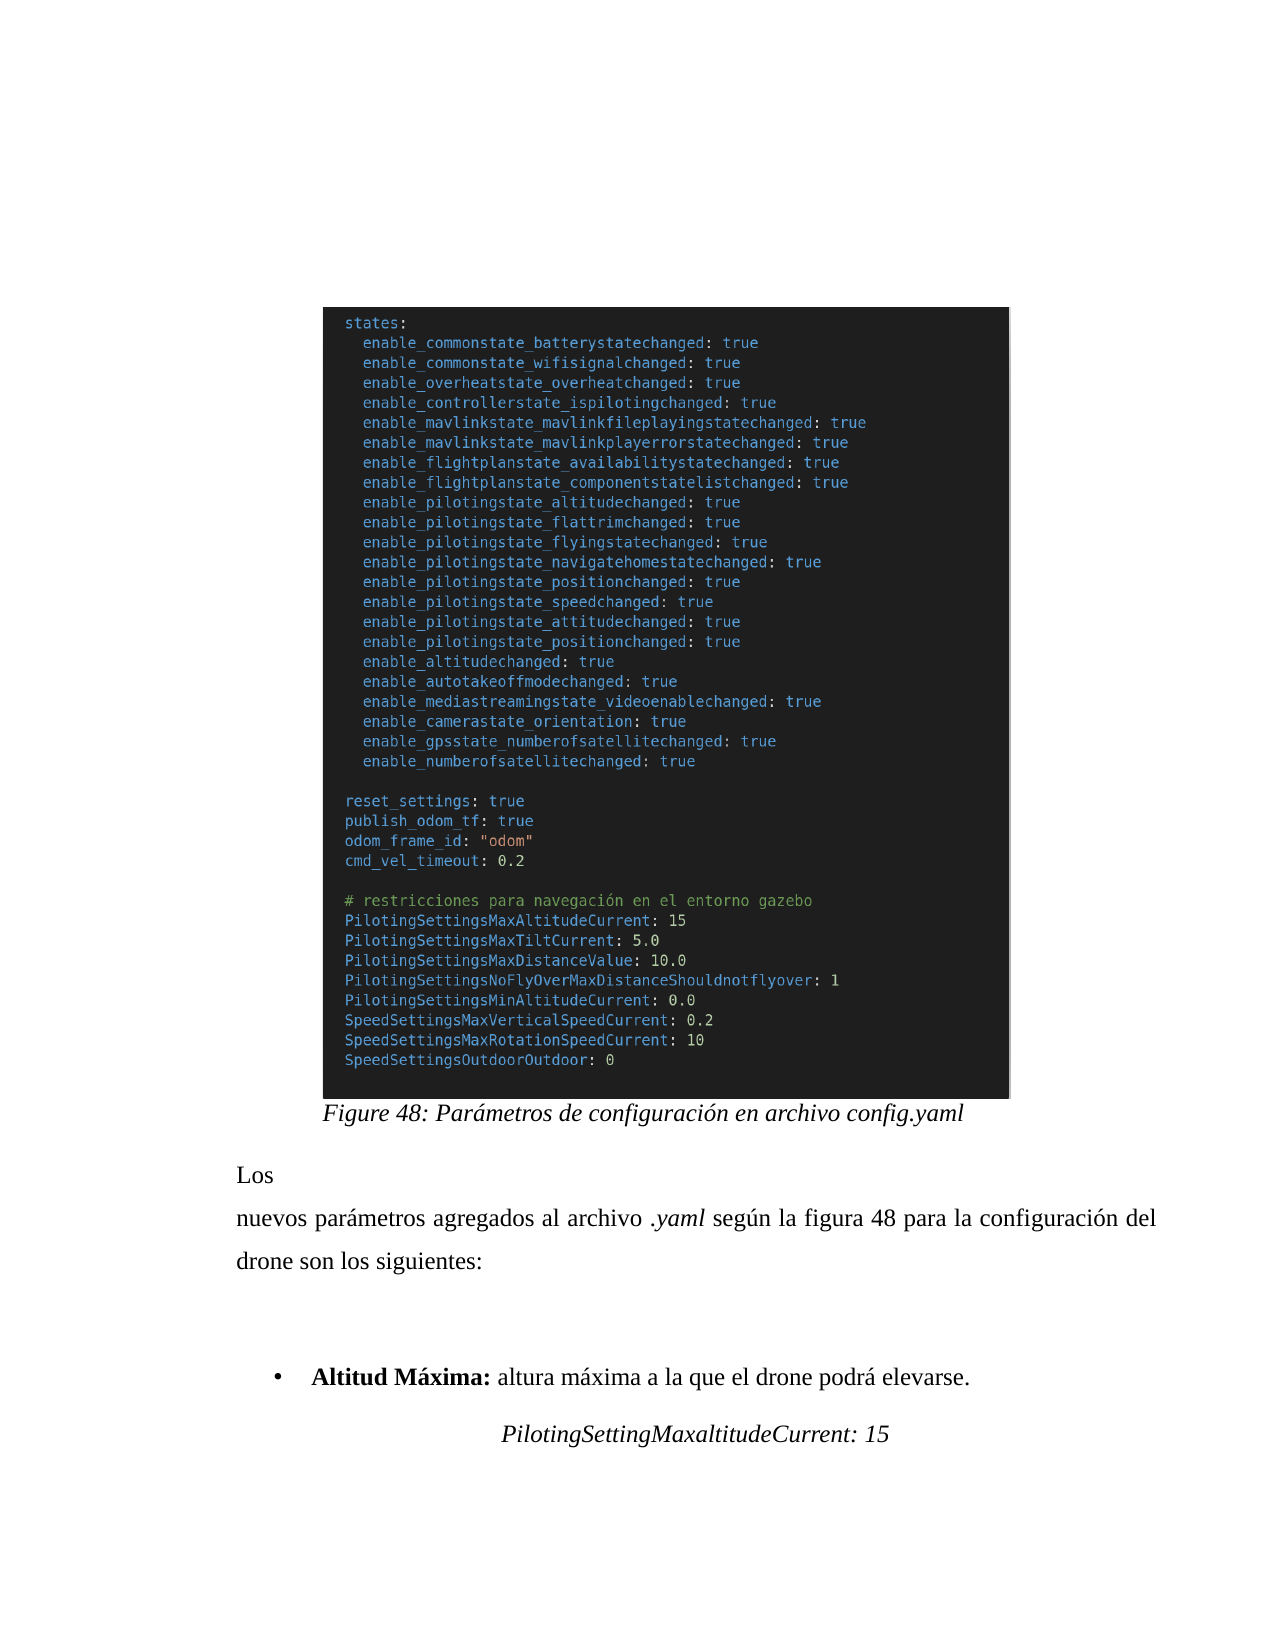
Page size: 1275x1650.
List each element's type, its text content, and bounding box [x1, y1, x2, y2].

text Figure 48: Parámetros de configuración en archivo config.yaml [322, 1099, 1071, 1127]
text PilotingSettingMaxaltitudeCurrent: 15 [236, 1419, 1157, 1448]
list Altitud Máxima: altura máxima a la que el drone podrá elevarse. [274, 1362, 1157, 1391]
text Los nuevos parámetros agregados al archivo .yaml según la figura 48 para la configuración del drone son los siguientes: [236, 1160, 1157, 1275]
picture [322, 307, 1011, 1099]
